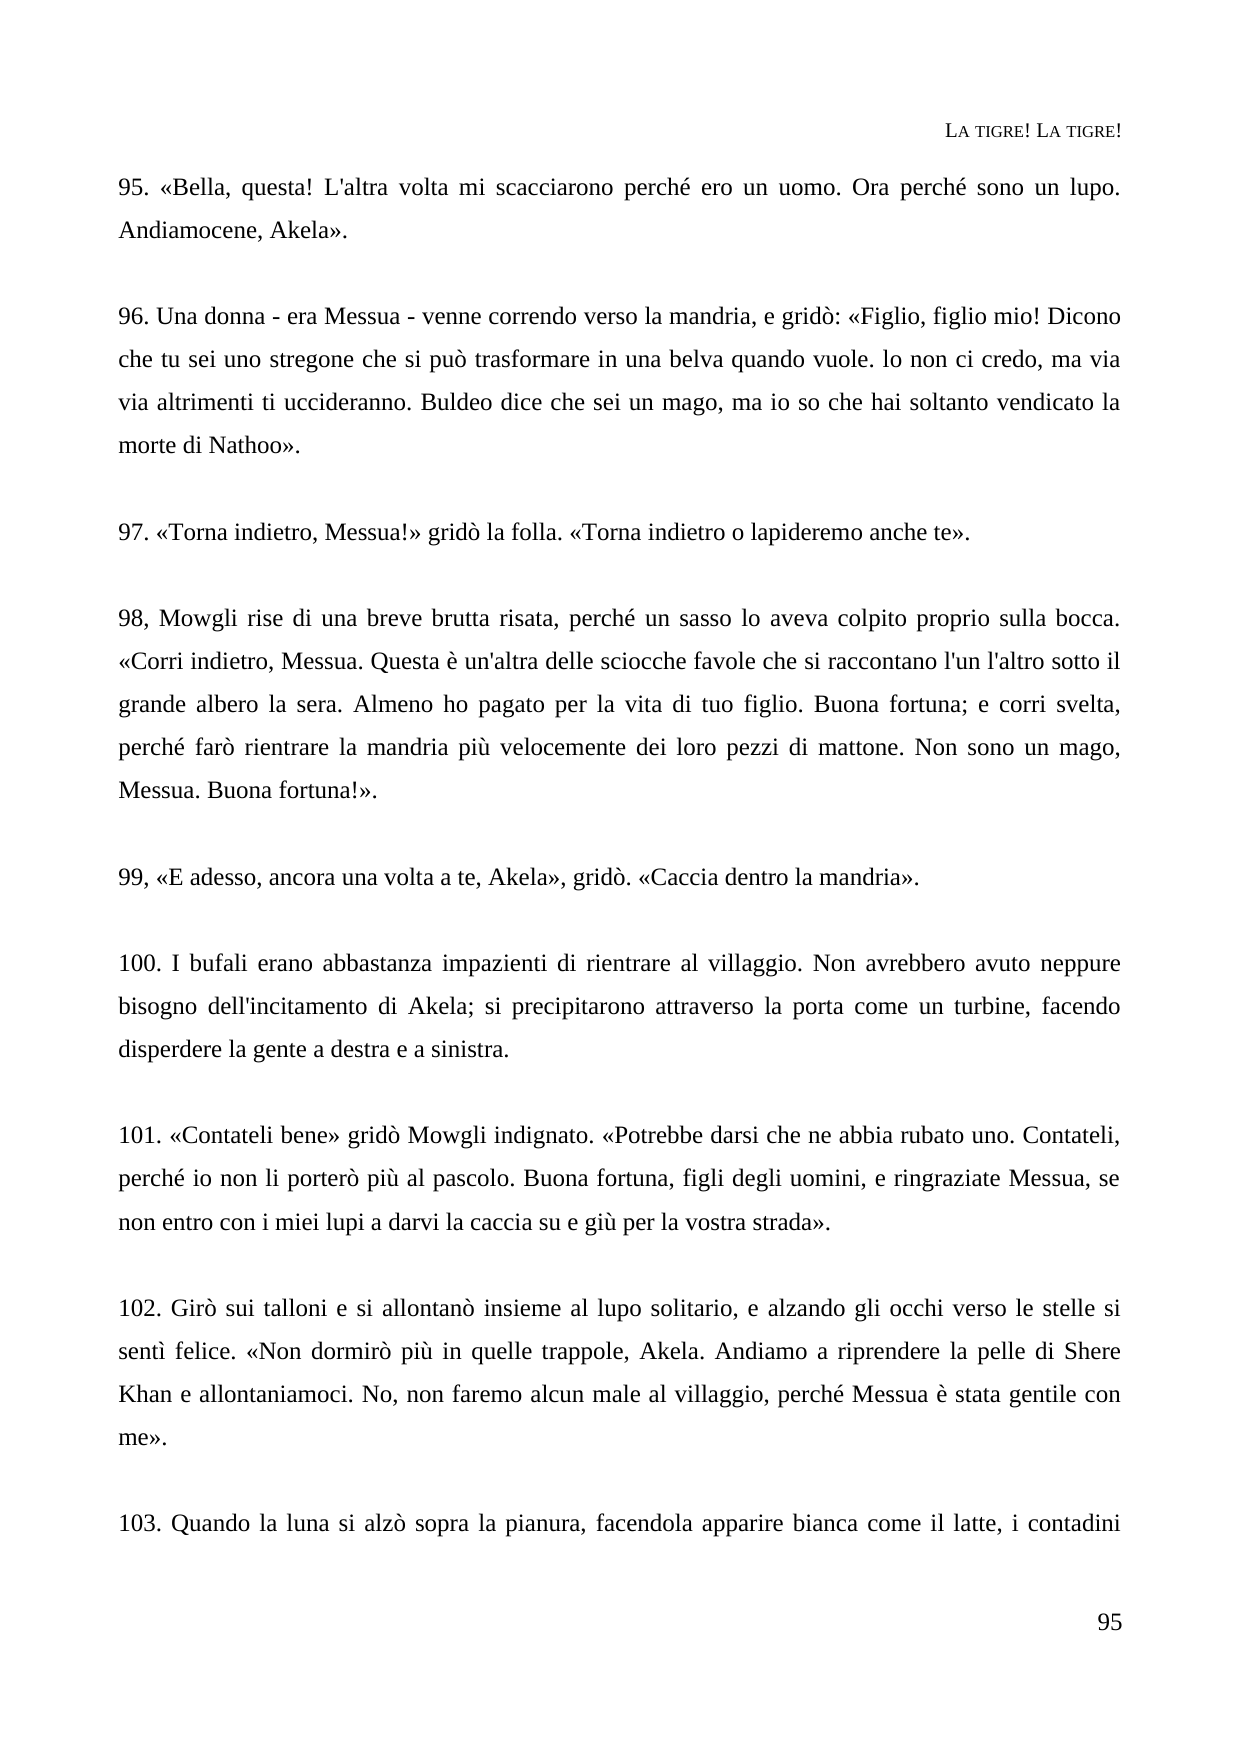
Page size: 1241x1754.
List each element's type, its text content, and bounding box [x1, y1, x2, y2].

text 102. Girò sui talloni e si allontanò insieme al lupo solitario, e alzando gli occhi verso le stelle si sentì felice. «Non dormirò più in quelle trappole, Akela. Andiamo a riprendere la pelle di Shere Khan e allontaniamoci. No, non faremo alcun male al villaggio, perché Messua è stata gentile con me». [118, 1293, 1122, 1451]
text 98, Mowgli rise di una breve brutta risata, perché un sasso lo aveva colpito proprio sulla bocca. «Corri indietro, Messua. Questa è un'altra delle sciocche favole che si raccontano l'un l'altro sotto il grande albero la sera. Almeno ho pagato per la vita di tuo figlio. Buona fortuna; e corri svelta, perché farò rientrare la mandria più velocemente dei loro pezzi di mattone. Non sono un mago, Messua. Buona fortuna!». [118, 603, 1122, 804]
text 100. I bufali erano abbastanza impazienti di rientrare al villaggio. Non avrebbero avuto neppure bisogno dell'incitamento di Akela; si precipitarono attraverso la porta come un turbine, facendo disperdere la gente a destra e a sinistra. [118, 948, 1122, 1063]
text 99, «E adesso, ancora una volta a te, Akela», gridò. «Caccia dentro la mandria». [118, 862, 1122, 890]
text 103. Quando la luna si alzò sopra la pianura, facendola apparire bianca come il latte, i contadini [118, 1508, 1122, 1537]
text 97. «Torna indietro, Messua!» gridò la folla. «Torna indietro o lapideremo anche te». [118, 517, 1122, 545]
text 96. Una donna - era Messua - venne correndo verso la mandria, e gridò: «Figlio, figlio mio! Dicono che tu sei uno stregone che si può trasformare in una belva quando vuole. lo non ci credo, ma via via altrimenti ti uccideranno. Buldeo dice che sei un mago, ma io so che hai soltanto vendicato la morte di Nathoo». [118, 301, 1122, 459]
text 95. «Bella, questa! L'altra volta mi scacciarono perché ero un uomo. Ora perché sono un lupo. Andiamocene, Akela». [118, 172, 1122, 243]
text 101. «Contateli bene» gridò Mowgli indignato. «Potrebbe darsi che ne abbia rubato uno. Contateli, perché io non li porterò più al pascolo. Buona fortuna, figli degli uomini, e ringraziate Messua, se non entro con i miei lupi a darvi la caccia su e giù per la vostra strada». [118, 1120, 1122, 1235]
